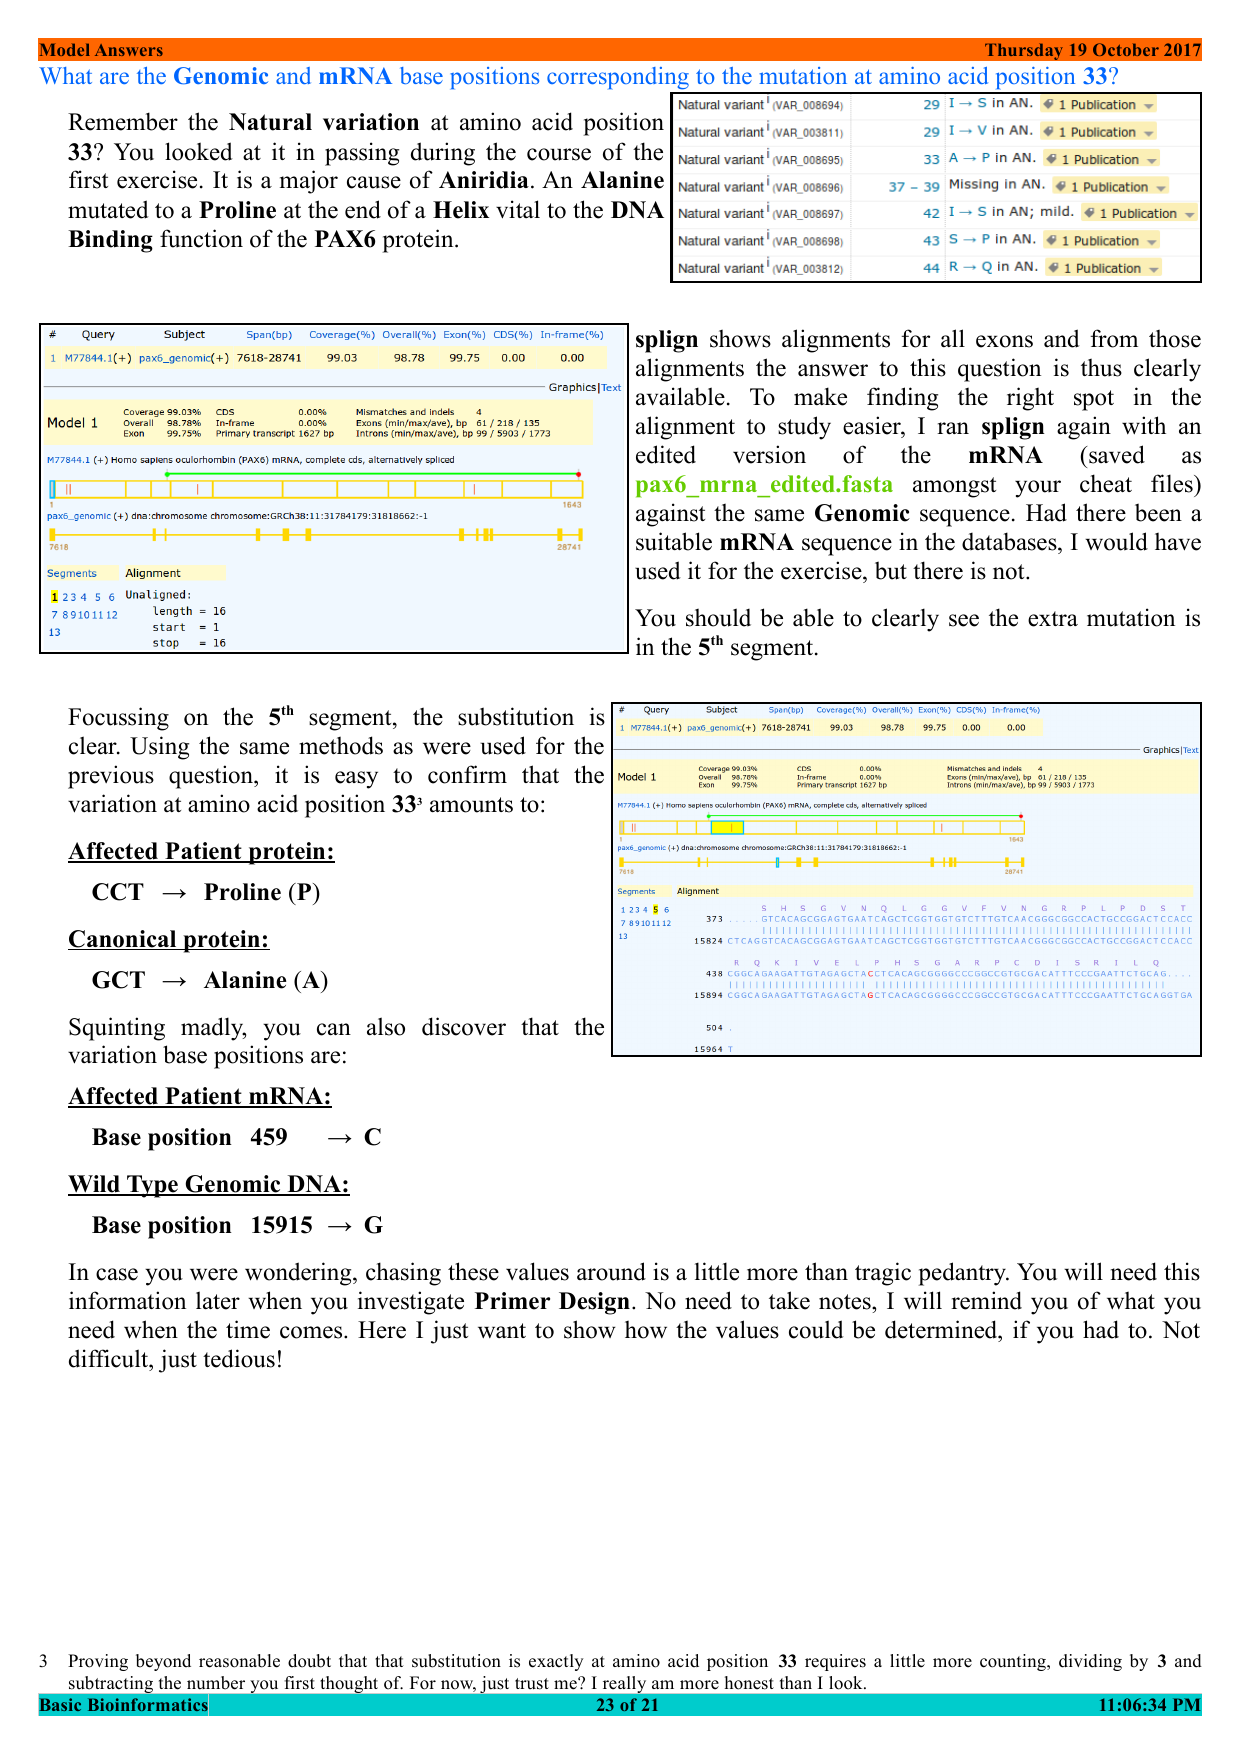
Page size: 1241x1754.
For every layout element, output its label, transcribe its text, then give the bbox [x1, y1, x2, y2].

text splign shows alignments for all exons and from those alignments the answer to this question is thus clearly available. To make finding the right spot in the alignment to study easier, I ran splign again with an edited version of the mRNA (saved as pax6_mrna_edited.fasta amongst your cheat files) against the same Genomic sequence. Had there been a suitable mRNA sequence in the databases, I would have used it for the exercise, but there is not. [629, 323, 1202, 585]
picture [613, 704, 1200, 1055]
picture [673, 94, 1200, 281]
text Canonical protein: [68, 924, 611, 953]
text Remember the Natural variation at amino acid position 33? You looked at it in passing during the course of the first exercise. It is a major cause of Aniridia. An Alanine mutated to a Proline at the end of a Helix vital to the DNA Binding function of the PAX6 protein. [68, 107, 670, 253]
text Squinting madly, you can also discover that the variation base positions are: [68, 1011, 1202, 1069]
text Proving beyond reasonable doubt that that substitution is exactly at amino acid position 33 requires a little more counting, dividing by 3 and subtracting the number you first thought of. For now, just trust me? I really am more honest than I look. [38, 1649, 1202, 1693]
text In case you were wondering, chasing these values around is a little more than tragic pedantry. You will need this information later when you investigate Primer Design. No need to take notes, I will remind you of what you need when the time comes. Here I just want to show how the values could be determined, if you had to. Not difficult, just tedious! [68, 1256, 1202, 1373]
text Base position 459 → C [68, 1122, 1202, 1151]
text Affected Patient protein: [68, 836, 611, 865]
text Base position 15915 → G [68, 1210, 1202, 1239]
text You should be able to clearly see the extra mutation is in the 5th segment. [38, 603, 1202, 661]
text GCT → Alanine (A) [68, 964, 611, 994]
text Focussing on the 5th segment, the substitution is clear. Using the same methods as were used for the previous question, it is easy to confirm that the variation at amino acid position 33 amounts to: [68, 702, 611, 818]
text [41, 325, 627, 652]
picture [43, 327, 624, 650]
text CCT → Proline (P) [68, 877, 611, 906]
text Wild Type Genomic DNA: [68, 1169, 1202, 1198]
text Affected Patient mRNA: [68, 1081, 1202, 1110]
text What are the Genomic and mRNA base positions corresponding to the mutation at amino acid position 33? [38, 61, 1202, 89]
